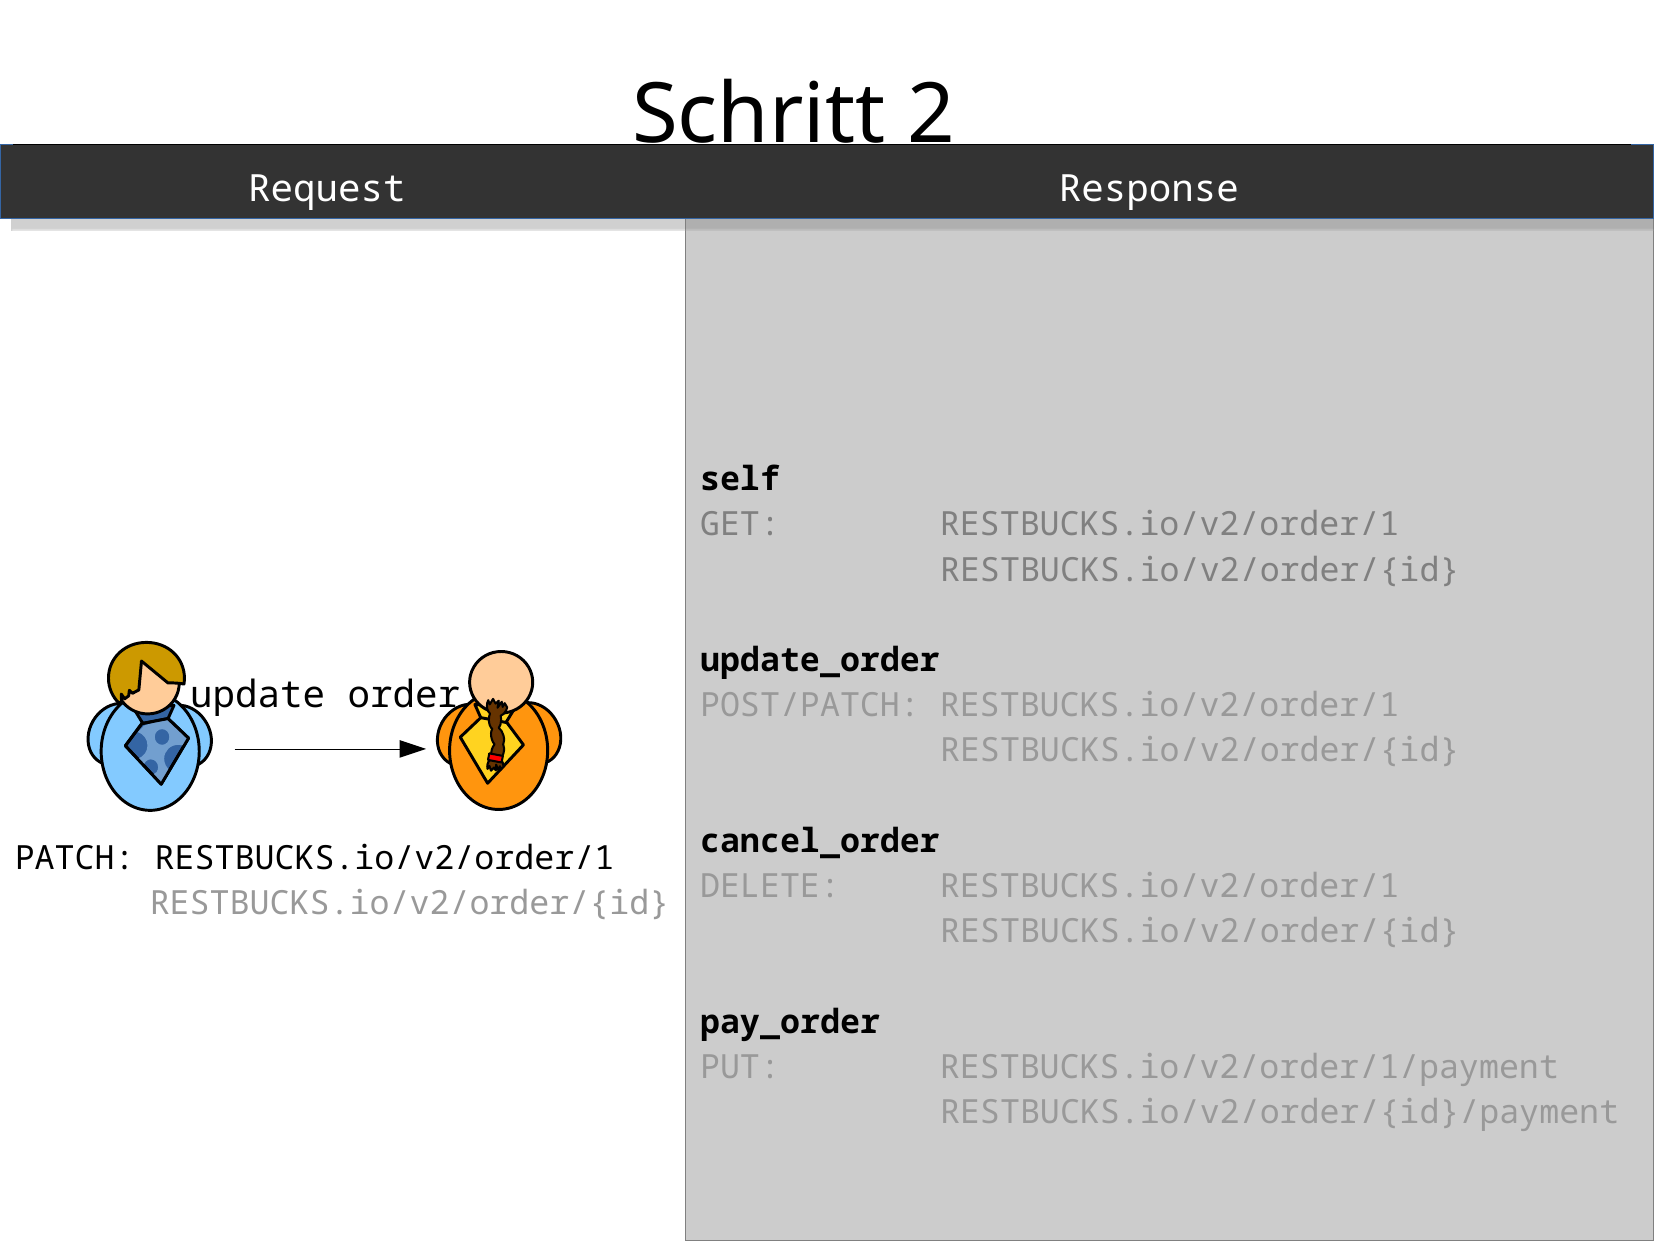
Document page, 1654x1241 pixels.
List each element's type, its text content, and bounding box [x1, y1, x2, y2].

text_box [437, 651, 561, 810]
text_box Request [233, 153, 421, 213]
text_box self GET: RESTBUCKS.io/v2/order/1 RESTBUCKS.io/v2/order/{id} update_order POST/PATCH: RESTBUCKS.io/v2/order/1 RESTBUCKS.io/v2/order/{id} cancel_order DELETE: RESTBUCKS.io/v2/order/1 RESTBUCKS.io/v2/order/{id} pay_order PUT: RESTBUCKS.io/v2/order/1/payment RESTBUCKS.io/v2/order/{id}/payment [685, 447, 1653, 1048]
text_box PATCH: RESTBUCKS.io/v2/order/1 RESTBUCKS.io/v2/order/{id} [0, 826, 685, 958]
text_box [0, 144, 1654, 1241]
text_box Schritt 2 [617, 46, 1062, 145]
text_box [88, 642, 212, 811]
text_box update order [175, 660, 498, 719]
text_box Response [1044, 153, 1254, 213]
